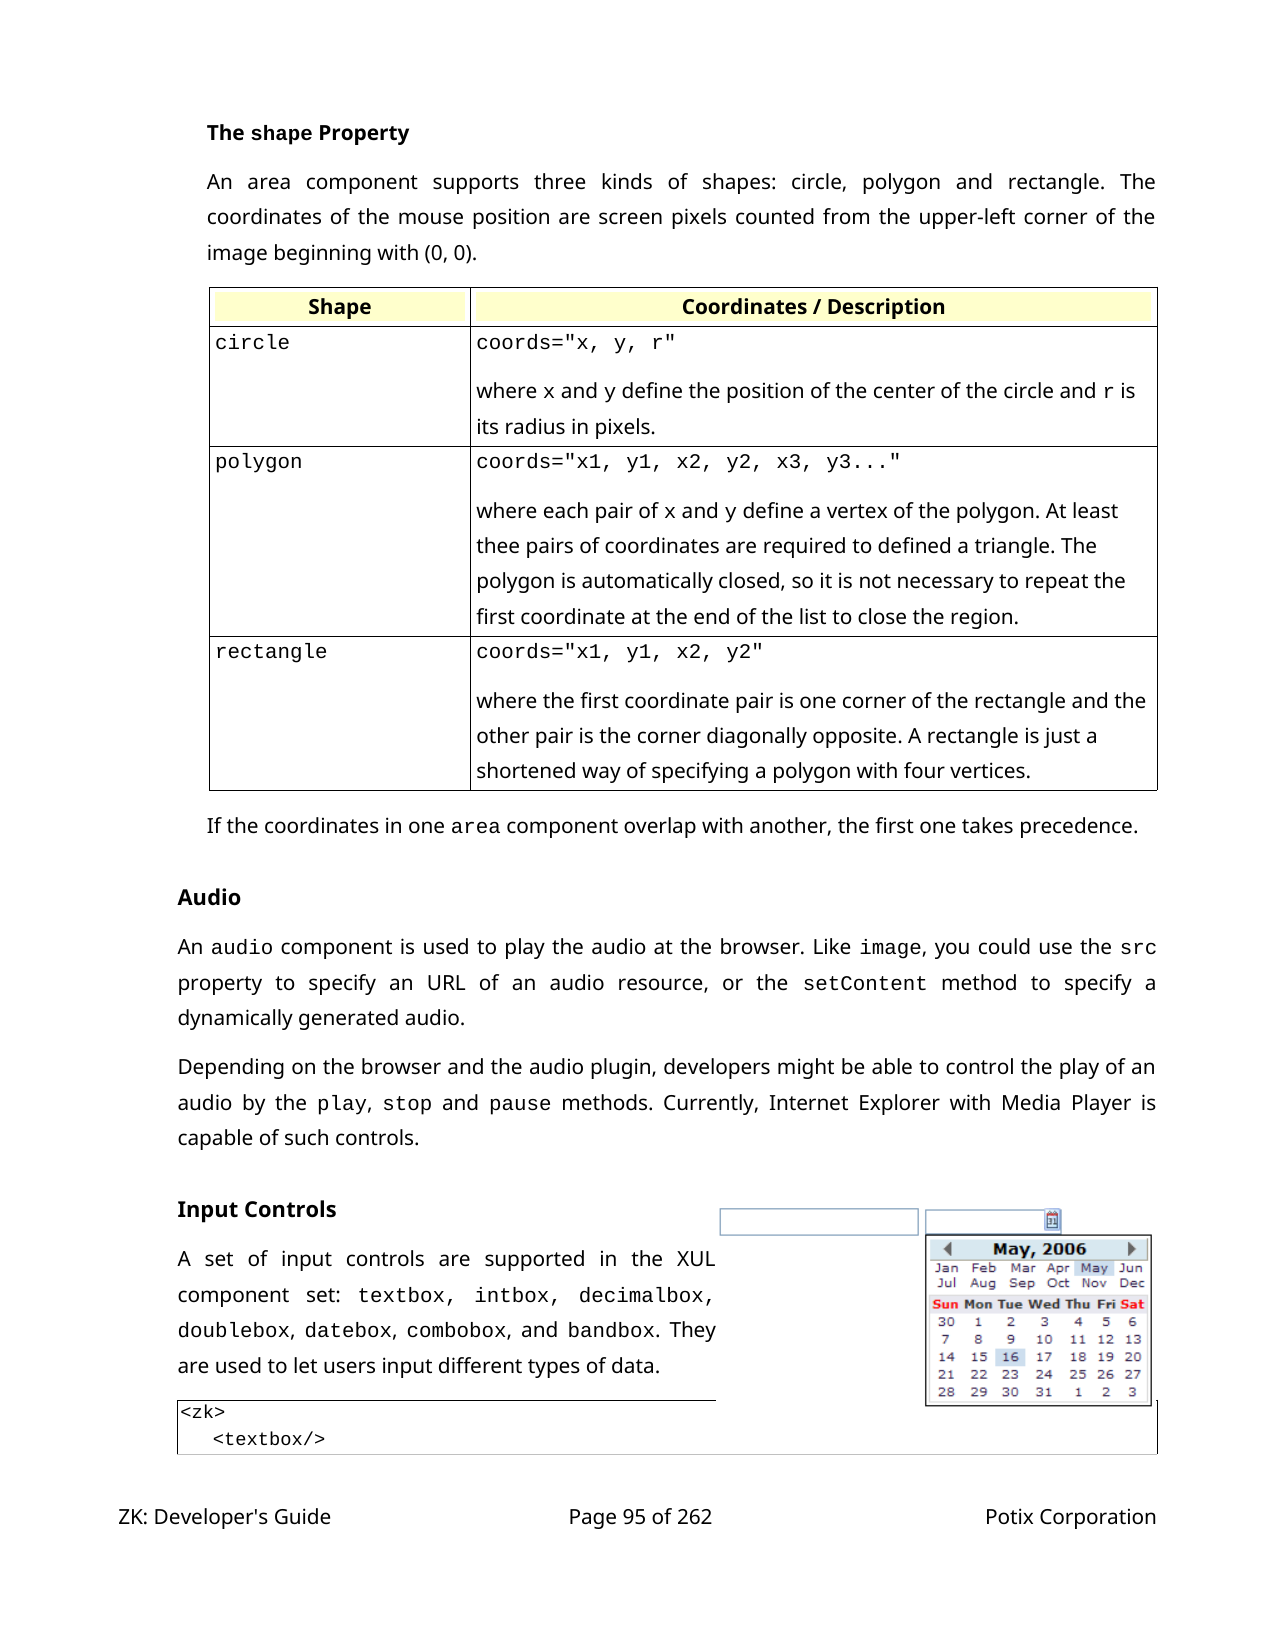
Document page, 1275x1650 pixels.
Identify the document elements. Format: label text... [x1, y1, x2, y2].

table_header Shape [210, 288, 470, 326]
subtitle Input Controls [177, 1194, 1157, 1224]
text Depending on the browser and the audio plugin, developers might be able to control the play of an audio by the play, stop and pause methods. Currently, Internet Explorer with Media Player is capable of such controls. [177, 1052, 1157, 1151]
subtitle Audio [177, 882, 1157, 912]
text <textbox/> [178, 1427, 1157, 1454]
text An area component supports three kinds of shapes: circle, polygon and rectangle. The coordinates of the mouse position are screen pixels counted from the upper-left corner of the image beginning with (0, 0). [207, 167, 1157, 266]
picture [716, 1202, 1157, 1409]
text An audio component is used to play the audio at the browser. Like image, you could use the src property to specify an URL of an audio resource, or the setContent method to specify a dynamically generated audio. [177, 932, 1157, 1032]
text <zk> [178, 1401, 1157, 1424]
table_header Coordinates / Description [471, 288, 1157, 326]
table_cell coords="x1, y1, x2, y2, x3, y3..." where each pair of x and y define a vertex of the polygon. At least thee pairs of coordinates are required to defined a triangle. The polygon is automatically closed, so it is not necessary to repeat the first coordinate at the end of the list to close the region. [471, 447, 1157, 636]
table_cell polygon [210, 447, 470, 636]
table_cell rectangle [210, 637, 470, 790]
table_cell coords="x1, y1, x2, y2" where the first coordinate pair is one corner of the rectangle and the other pair is the corner diagonally opposite. A rectangle is just a shortened way of specifying a polygon with four vertices. [471, 637, 1157, 790]
subtitle The shape Property [207, 118, 1157, 147]
table_cell circle [210, 327, 470, 446]
text A set of input controls are supported in the XUL component set: textbox, intbox, decimalbox, doublebox, datebox, combobox, and bandbox. They are used to let users input different types of data. [177, 1244, 716, 1379]
table_cell coords="x, y, r" where x and y define the position of the center of the circle and r is its radius in pixels. [471, 327, 1157, 446]
text If the coordinates in one area component overlap with another, the first one takes precedence. [207, 811, 1157, 839]
